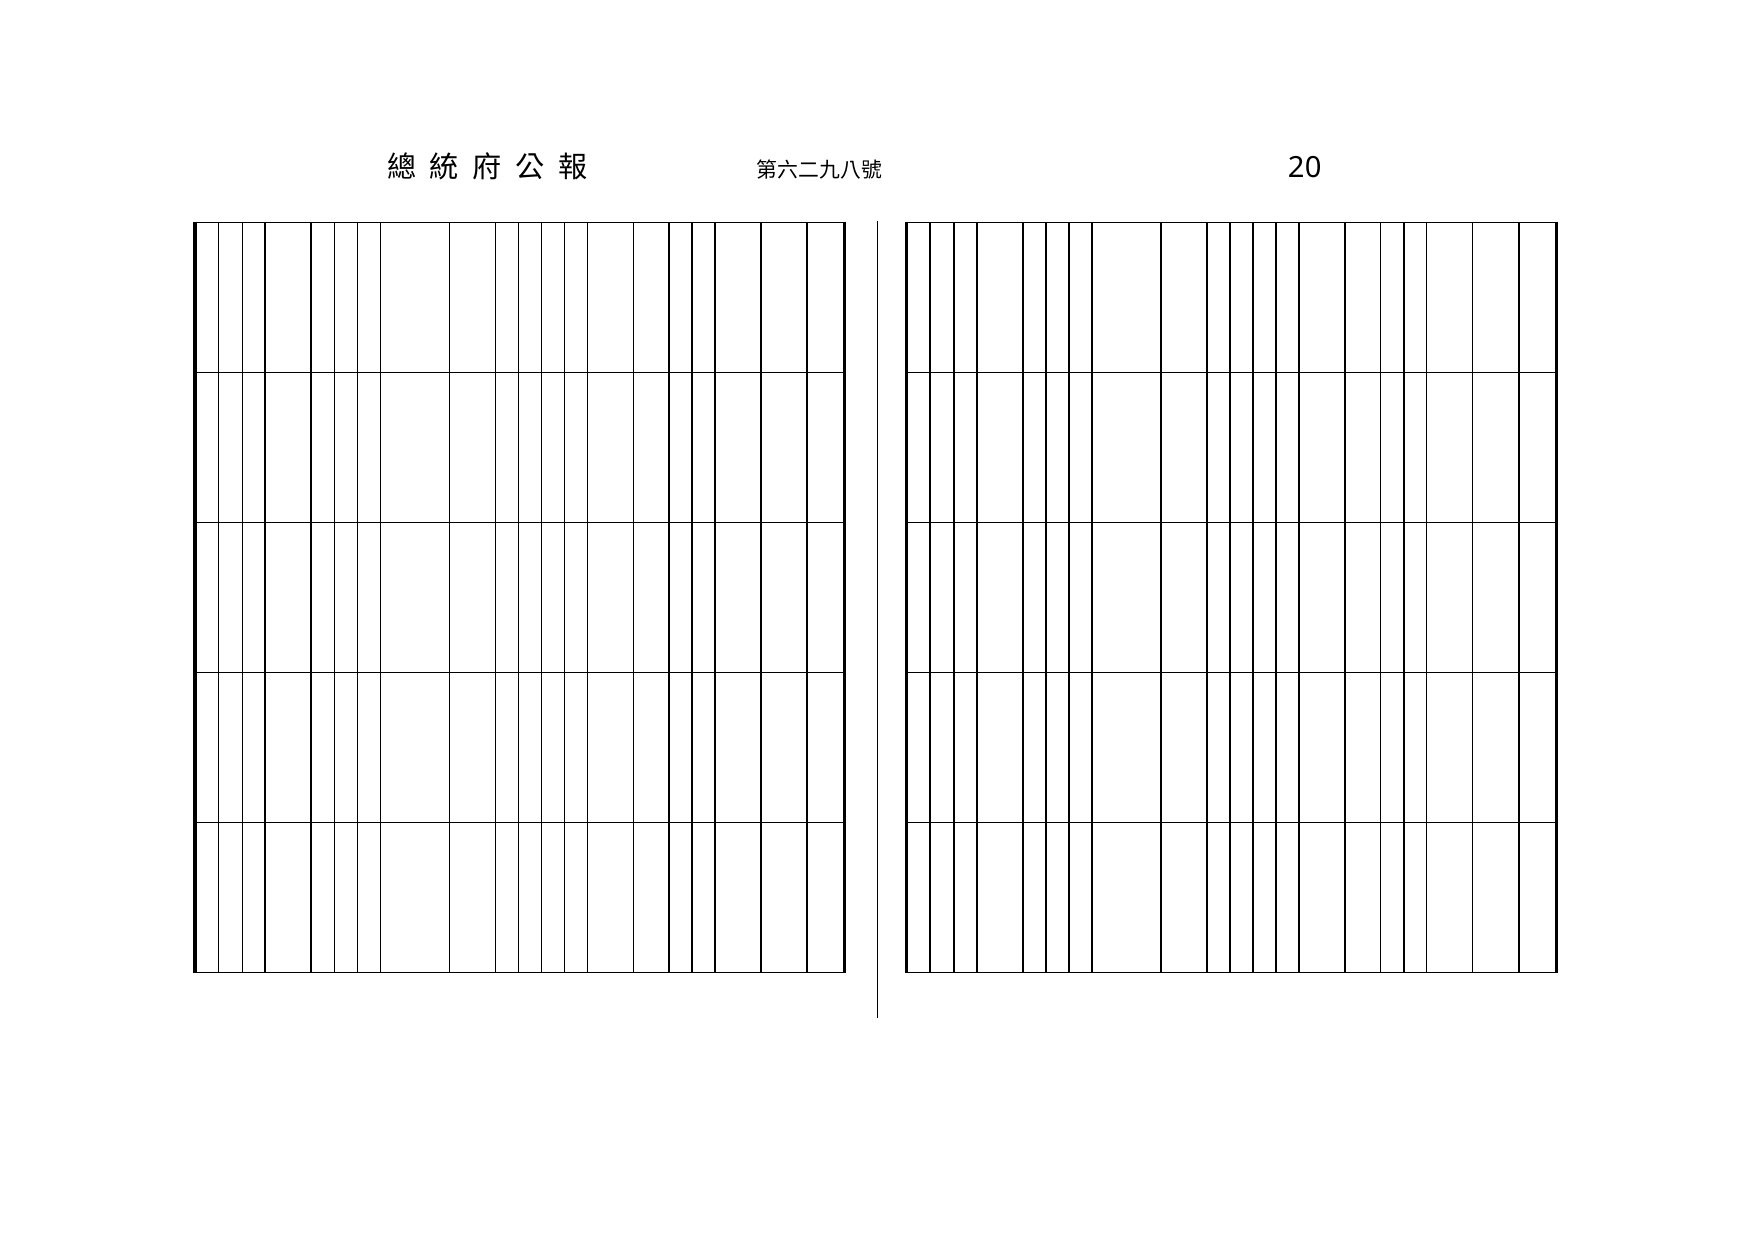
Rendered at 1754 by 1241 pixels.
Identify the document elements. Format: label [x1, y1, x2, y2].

table_cell [931, 673, 953, 822]
table_cell [1138, 673, 1160, 822]
table_cell [266, 523, 288, 672]
table_cell [1024, 673, 1045, 822]
table_cell [693, 523, 714, 672]
table_cell [1473, 373, 1496, 522]
table_cell [519, 223, 541, 372]
table_cell [381, 373, 403, 522]
table_cell [1093, 373, 1115, 522]
table_cell [243, 823, 264, 972]
table_cell [197, 373, 218, 522]
table_cell [1162, 673, 1184, 822]
table_cell [1093, 523, 1115, 672]
table_cell [1070, 823, 1091, 972]
table_cell [1346, 223, 1380, 372]
table_cell [1322, 373, 1344, 522]
table_cell [1427, 523, 1450, 672]
table_cell [1138, 373, 1160, 522]
table_cell [358, 673, 380, 822]
table_cell [1381, 523, 1403, 672]
table_cell [358, 523, 380, 672]
table_cell [1277, 673, 1298, 822]
table_cell [1473, 823, 1496, 972]
table_cell [426, 373, 449, 522]
table_cell [716, 523, 738, 672]
table_cell [1405, 373, 1426, 522]
table_cell [1322, 223, 1344, 372]
table_cell [288, 223, 310, 372]
table_cell [473, 373, 495, 522]
table_cell [1496, 223, 1518, 372]
table_cell [588, 373, 611, 522]
table_cell [542, 823, 564, 972]
table_cell [611, 373, 633, 522]
table_cell [955, 823, 976, 972]
table_cell [403, 523, 426, 672]
table_cell [1473, 673, 1496, 822]
table_cell [358, 373, 380, 522]
table_cell [1473, 223, 1496, 372]
table_cell [762, 823, 784, 972]
table_cell [565, 373, 587, 522]
table_cell [611, 823, 633, 972]
table_cell [219, 523, 242, 672]
table_cell [426, 223, 449, 372]
table_cell [1277, 223, 1298, 372]
table_cell [1208, 823, 1229, 972]
table_cell [1427, 673, 1450, 822]
table_cell [1024, 523, 1045, 672]
table_cell [762, 223, 784, 372]
table_cell [762, 523, 784, 672]
table_cell [243, 373, 264, 522]
table_cell [288, 673, 310, 822]
table_cell [1405, 223, 1426, 372]
table_cell [1277, 823, 1298, 972]
table_cell [634, 373, 668, 522]
table_cell [473, 523, 495, 672]
table_cell [670, 823, 691, 972]
table_cell [1427, 823, 1450, 972]
table_cell [1047, 523, 1068, 672]
table_cell [565, 673, 587, 822]
table_cell [1254, 523, 1275, 672]
table_cell [381, 523, 403, 672]
table_cell [808, 373, 843, 522]
table_cell [738, 523, 760, 672]
table_cell [1322, 673, 1344, 822]
table_cell [955, 523, 976, 672]
table_cell [784, 823, 806, 972]
table_cell [1115, 523, 1138, 672]
table_cell [219, 673, 242, 822]
table_cell [1405, 673, 1426, 822]
table_cell [381, 823, 403, 972]
table_cell [1115, 823, 1138, 972]
table_cell [1427, 373, 1450, 522]
table_cell [450, 673, 472, 822]
table_cell [219, 373, 242, 522]
table_cell [1115, 373, 1138, 522]
table_cell [542, 373, 564, 522]
table_cell [588, 523, 611, 672]
table_cell [716, 823, 738, 972]
table_cell [978, 223, 1000, 372]
table_cell [403, 673, 426, 822]
table_cell [1322, 823, 1344, 972]
table_cell [197, 223, 218, 372]
table_cell [1427, 223, 1450, 372]
table_cell [519, 373, 541, 522]
table_cell [1115, 223, 1138, 372]
table_cell [1381, 823, 1403, 972]
table_cell [1208, 373, 1229, 522]
table_cell [1184, 523, 1206, 672]
table_cell [312, 523, 334, 672]
table_cell [496, 523, 518, 672]
table_cell [931, 223, 953, 372]
table_cell [381, 223, 403, 372]
table_cell [931, 823, 953, 972]
table_cell [634, 223, 668, 372]
table_cell [542, 673, 564, 822]
table_cell [542, 523, 564, 672]
table_cell [1070, 673, 1091, 822]
table_cell [266, 223, 288, 372]
table_cell [1024, 373, 1045, 522]
table_cell [1024, 823, 1045, 972]
table_cell [403, 373, 426, 522]
table_cell [1070, 223, 1091, 372]
table_cell [611, 223, 633, 372]
table_cell [931, 373, 953, 522]
table_cell [473, 673, 495, 822]
table_cell [426, 823, 449, 972]
table_cell [1450, 823, 1472, 972]
table_cell [1047, 373, 1068, 522]
table_cell [1162, 373, 1184, 522]
table_cell [1000, 823, 1022, 972]
table_cell [565, 823, 587, 972]
table_cell [908, 223, 929, 372]
table_cell [1346, 823, 1380, 972]
table_cell [1162, 523, 1184, 672]
table_cell [738, 223, 760, 372]
table_cell [1070, 373, 1091, 522]
table_cell [1346, 673, 1380, 822]
table_cell [1138, 823, 1160, 972]
table_cell [426, 523, 449, 672]
table_cell [403, 823, 426, 972]
table_cell [808, 523, 843, 672]
table_cell [1000, 373, 1022, 522]
table_cell [312, 673, 334, 822]
table_cell [358, 823, 380, 972]
table_cell [978, 673, 1000, 822]
table_cell [1405, 523, 1426, 672]
table_cell [1254, 223, 1275, 372]
table_cell [243, 523, 264, 672]
table_cell [1520, 373, 1555, 522]
table_cell [496, 223, 518, 372]
table_cell [611, 673, 633, 822]
table_cell [496, 673, 518, 822]
table_cell [931, 523, 953, 672]
table_cell [197, 523, 218, 672]
table_cell [716, 673, 738, 822]
table_cell [381, 673, 403, 822]
table_cell [670, 673, 691, 822]
table_cell [978, 823, 1000, 972]
table_cell [1381, 373, 1403, 522]
table_cell [450, 373, 472, 522]
table_cell [1024, 223, 1045, 372]
table_cell [588, 223, 611, 372]
table_cell [1000, 223, 1022, 372]
table_cell [634, 523, 668, 672]
table_cell [1000, 673, 1022, 822]
table_cell [808, 223, 843, 372]
table_cell [588, 673, 611, 822]
table_cell [1254, 673, 1275, 822]
table_cell [519, 523, 541, 672]
table_cell [450, 823, 472, 972]
table_cell [1231, 523, 1252, 672]
table_cell [1070, 523, 1091, 672]
table_cell [266, 373, 288, 522]
table_cell [1496, 673, 1518, 822]
table_cell [1184, 823, 1206, 972]
table_cell [197, 673, 218, 822]
table_cell [955, 673, 976, 822]
table_cell [335, 223, 357, 372]
table_cell [496, 373, 518, 522]
table_cell [1115, 673, 1138, 822]
table_cell [288, 823, 310, 972]
table_cell [1138, 223, 1160, 372]
table_cell [908, 823, 929, 972]
table_cell [1093, 223, 1115, 372]
table_cell [519, 823, 541, 972]
table_cell [784, 373, 806, 522]
table_cell [403, 223, 426, 372]
table_cell [693, 373, 714, 522]
table_cell [634, 673, 668, 822]
table_cell [908, 373, 929, 522]
table_cell [1208, 223, 1229, 372]
table_cell [808, 673, 843, 822]
table_cell [1184, 673, 1206, 822]
table_cell [1162, 223, 1184, 372]
table_cell [473, 823, 495, 972]
table_cell [1184, 223, 1206, 372]
table_cell [693, 223, 714, 372]
table_cell [426, 673, 449, 822]
table_cell [1208, 523, 1229, 672]
table_cell [1450, 223, 1472, 372]
table_cell [1138, 523, 1160, 672]
table_cell [197, 823, 218, 972]
table_cell [716, 373, 738, 522]
table_cell [312, 223, 334, 372]
table_cell [738, 823, 760, 972]
table_cell [496, 823, 518, 972]
table_cell [908, 523, 929, 672]
table_cell [784, 673, 806, 822]
table_cell [335, 523, 357, 672]
table_cell [335, 673, 357, 822]
table_cell [955, 223, 976, 372]
table_cell [670, 523, 691, 672]
table_cell [908, 673, 929, 822]
table_cell [288, 373, 310, 522]
table_cell [1300, 823, 1322, 972]
table_cell [1047, 223, 1068, 372]
table_cell [1300, 523, 1322, 672]
table_cell [808, 823, 843, 972]
table_cell [634, 823, 668, 972]
table_cell [1322, 523, 1344, 672]
table_cell [473, 223, 495, 372]
table_cell [693, 673, 714, 822]
table_cell [1047, 673, 1068, 822]
table_cell [1520, 223, 1555, 372]
table_cell [1231, 373, 1252, 522]
table_cell [1381, 673, 1403, 822]
table_cell [1254, 823, 1275, 972]
table_cell [1231, 673, 1252, 822]
table_cell [219, 223, 242, 372]
table_cell [1496, 823, 1518, 972]
table_cell [1450, 523, 1472, 672]
table_cell [1277, 373, 1298, 522]
table_cell [1093, 673, 1115, 822]
table_cell [243, 673, 264, 822]
table_cell [1162, 823, 1184, 972]
table_cell [1520, 523, 1555, 672]
table_cell [693, 823, 714, 972]
table_cell [1496, 373, 1518, 522]
table_cell [1346, 523, 1380, 672]
table_cell [542, 223, 564, 372]
table_cell [450, 223, 472, 372]
table_cell [335, 823, 357, 972]
table_cell [762, 373, 784, 522]
table_cell [1520, 823, 1555, 972]
table_cell [358, 223, 380, 372]
table_cell [1450, 373, 1472, 522]
table_cell [1093, 823, 1115, 972]
table_cell [1520, 673, 1555, 822]
table_cell [1450, 673, 1472, 822]
table_cell [219, 823, 242, 972]
table_cell [243, 223, 264, 372]
table_cell [565, 523, 587, 672]
table_cell [1208, 673, 1229, 822]
table_cell [1346, 373, 1380, 522]
table_cell [955, 373, 976, 522]
table_cell [1231, 823, 1252, 972]
table_cell [1496, 523, 1518, 672]
table_cell [1405, 823, 1426, 972]
table_cell [670, 373, 691, 522]
table_cell [1231, 223, 1252, 372]
table_cell [762, 673, 784, 822]
table_cell [312, 823, 334, 972]
table_cell [335, 373, 357, 522]
table_cell [1047, 823, 1068, 972]
table_cell [588, 823, 611, 972]
table_cell [266, 673, 288, 822]
table_cell [670, 223, 691, 372]
table_cell [978, 523, 1000, 672]
table_cell [312, 373, 334, 522]
table_cell [1381, 223, 1403, 372]
table_cell [1300, 223, 1322, 372]
table_cell [450, 523, 472, 672]
table_cell [1300, 673, 1322, 822]
table_cell [738, 373, 760, 522]
table_cell [784, 223, 806, 372]
table_cell [738, 673, 760, 822]
table_cell [784, 523, 806, 672]
table_cell [1300, 373, 1322, 522]
table_cell [266, 823, 288, 972]
table_cell [1184, 373, 1206, 522]
table_cell [978, 373, 1000, 522]
table_cell [1254, 373, 1275, 522]
table_cell [1473, 523, 1496, 672]
table_cell [288, 523, 310, 672]
table_cell [565, 223, 587, 372]
table_cell [1277, 523, 1298, 672]
table_cell [1000, 523, 1022, 672]
table_cell [519, 673, 541, 822]
table_cell [611, 523, 633, 672]
table_cell [716, 223, 738, 372]
